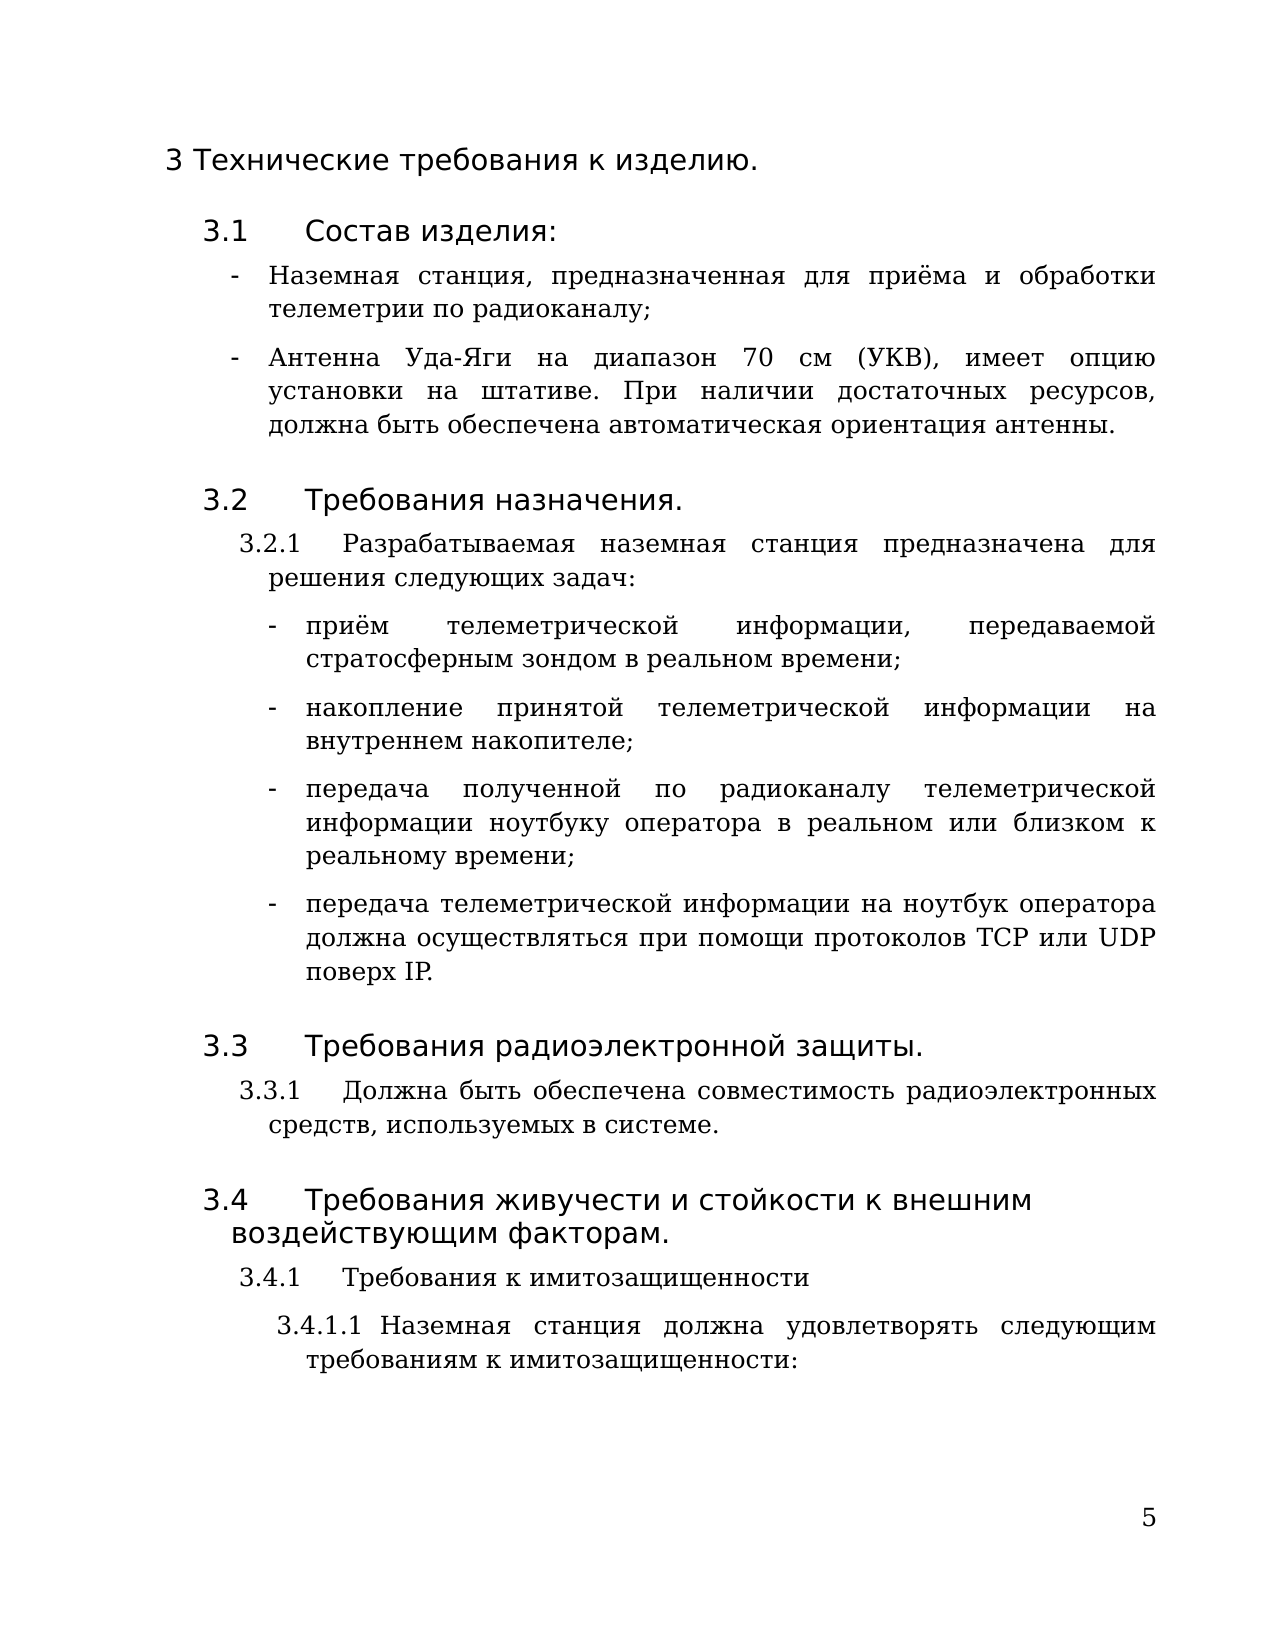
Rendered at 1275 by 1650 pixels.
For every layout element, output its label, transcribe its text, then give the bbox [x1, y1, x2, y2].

list Наземная станция должна удовлетворять следующим требованиям к имитозащищенности: [268, 1311, 1157, 1374]
list Антенна Уда-Яги на диапазон 70 см (УКВ), имеет опцию установки на штативе. При наличии достаточных ресурсов, должна быть обеспечена автоматическая ориентация антенны. [231, 343, 1157, 439]
list Наземная станция, предназначенная для приёма и обработки телеметрии по радиоканалу; [231, 261, 1157, 324]
subtitle Требования назначения. [193, 483, 1157, 517]
list передача полученной по радиоканалу телеметрической информации ноутбуку оператора в реальном или близком к реальному времени; [268, 774, 1157, 871]
list Требования к имитозащищенности [231, 1263, 1157, 1292]
list передача телеметрической информации на ноутбук оператора должна осуществляться при помощи протоколов TCP или UDP поверх IP. [268, 889, 1157, 986]
subtitle Требования радиоэлектронной защиты. [193, 1030, 1157, 1064]
subtitle Состав изделия: [193, 214, 1157, 248]
list Должна быть обеспечена совместимость радиоэлектронных средств, используемых в системе. [231, 1076, 1157, 1139]
list приём телеметрической информации, передаваемой стратосферным зондом в реальном времени; [268, 611, 1157, 674]
subtitle Требования живучести и стойкости к внешним воздействующим факторам. [193, 1183, 1157, 1251]
list накопление принятой телеметрической информации на внутреннем накопителе; [268, 693, 1157, 755]
subtitle Технические требования к изделию. [156, 143, 1157, 177]
list Разрабатываемая наземная станция предназначена для решения следующих задач: [231, 529, 1157, 592]
